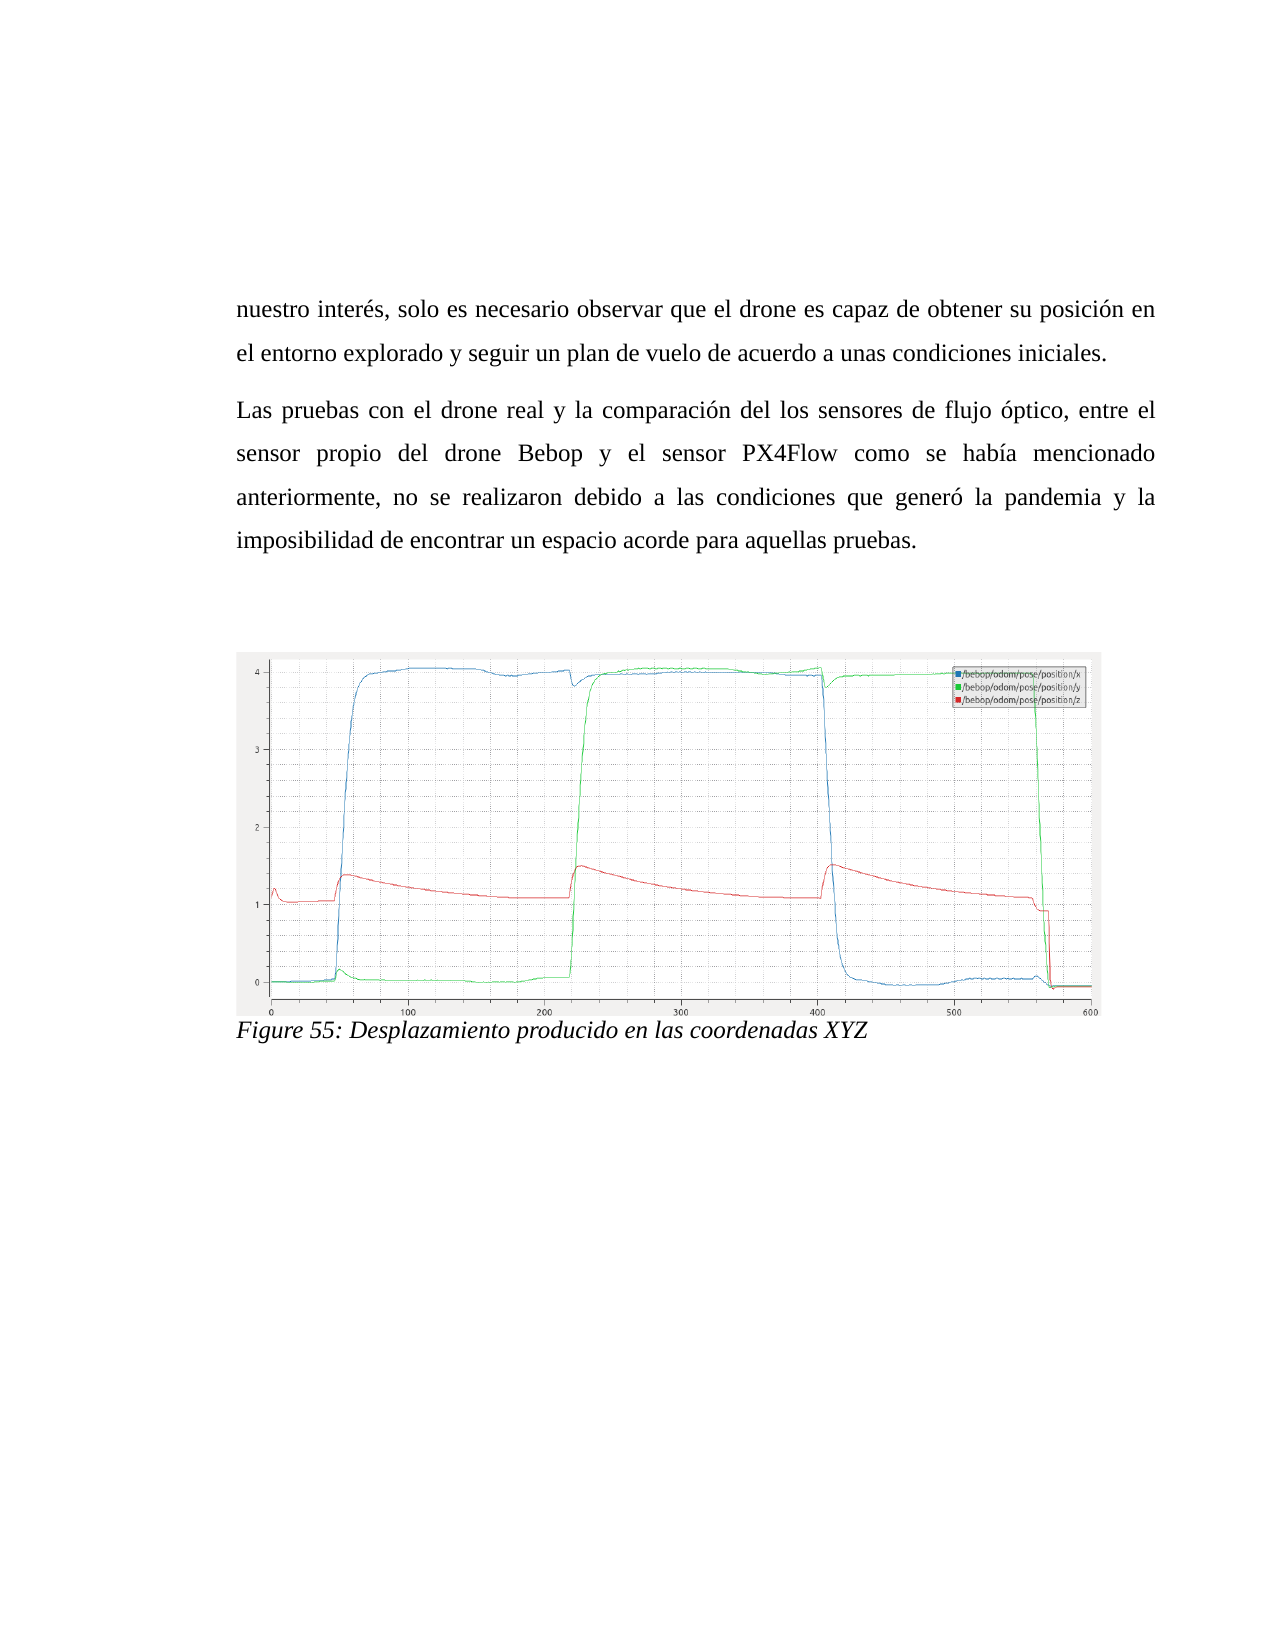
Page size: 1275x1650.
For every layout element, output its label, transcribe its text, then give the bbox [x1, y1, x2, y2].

picture [236, 652, 1102, 1016]
text Figure 55: Desplazamiento producido en las coordenadas XYZ [236, 1016, 1157, 1044]
text nuestro interés, solo es necesario observar que el drone es capaz de obtener su posición en el entorno explorado y seguir un plan de vuelo de acuerdo a unas condiciones iniciales. [236, 294, 1157, 366]
text Las pruebas con el drone real y la comparación del los sensores de flujo óptico, entre el sensor propio del drone Bebop y el sensor PX4Flow como se había mencionado anteriormente, no se realizaron debido a las condiciones que generó la pandemia y la imposibilidad de encontrar un espacio acorde para aquellas pruebas. [236, 395, 1157, 553]
